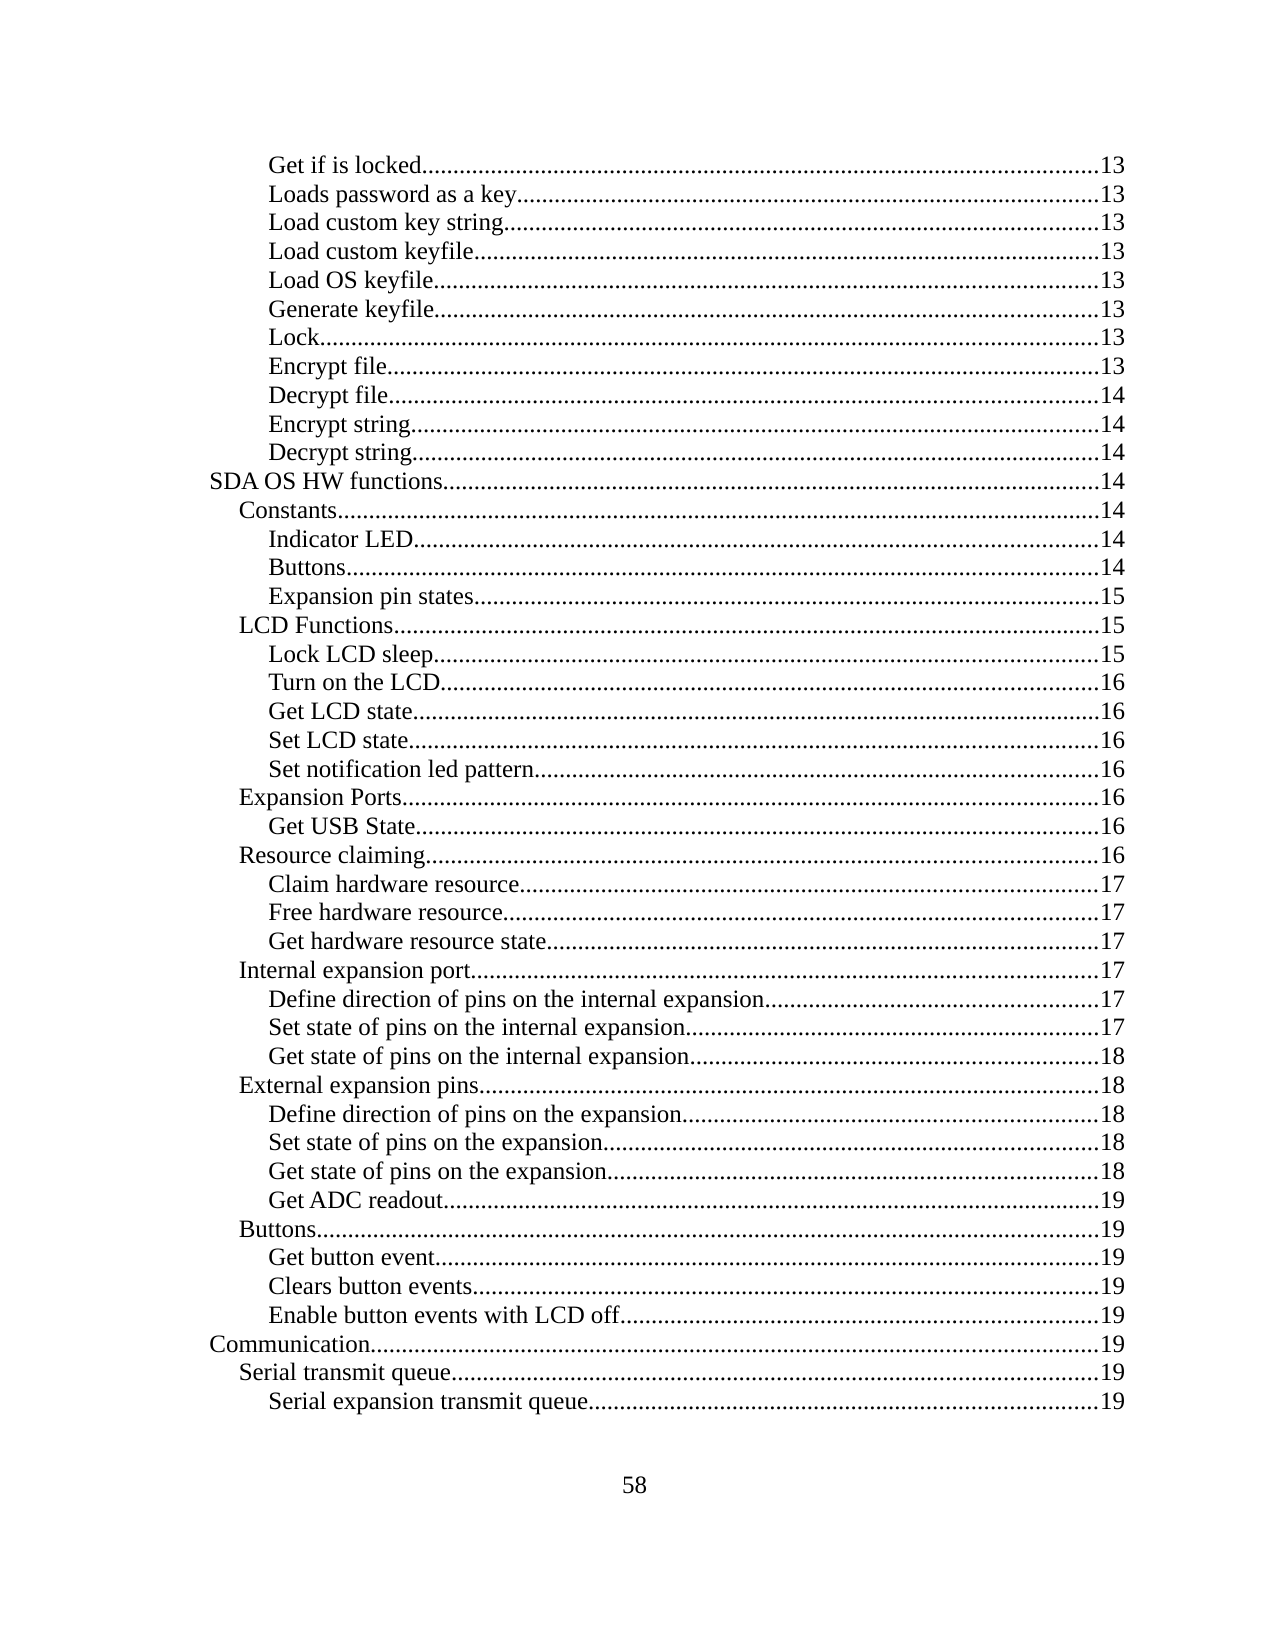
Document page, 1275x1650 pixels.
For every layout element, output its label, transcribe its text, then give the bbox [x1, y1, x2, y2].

text Get USB State 16 [268, 811, 1125, 840]
text Get LCD state 16 [268, 696, 1125, 725]
text Expansion Ports 16 [238, 782, 1125, 811]
text Free hardware resource 17 [268, 897, 1125, 926]
text Encrypt string 14 [268, 409, 1125, 437]
text Decrypt string 14 [268, 437, 1125, 466]
text Enable button events with LCD off 19 [268, 1300, 1125, 1329]
text Buttons 19 [238, 1214, 1125, 1242]
text Serial transmit queue 19 [238, 1357, 1125, 1386]
text Decrypt file 14 [268, 380, 1125, 409]
text Get state of pins on the expansion 18 [268, 1156, 1125, 1185]
text Define direction of pins on the expansion 18 [268, 1099, 1125, 1127]
text Communication 19 [209, 1329, 1125, 1357]
text Internal expansion port 17 [238, 955, 1125, 984]
text Set state of pins on the expansion 18 [268, 1127, 1125, 1156]
text Get hardware resource state 17 [268, 926, 1125, 955]
text Lock 13 [268, 322, 1125, 351]
text Resource claiming 16 [238, 840, 1125, 869]
text LCD Functions 15 [238, 610, 1125, 639]
text Expansion pin states 15 [268, 581, 1125, 610]
text Define direction of pins on the internal expansion 17 [268, 984, 1125, 1012]
text Lock LCD sleep 15 [268, 639, 1125, 667]
text Set LCD state 16 [268, 725, 1125, 754]
text External expansion pins 18 [238, 1070, 1125, 1099]
text Get ADC readout 19 [268, 1185, 1125, 1214]
text Encrypt file 13 [268, 351, 1125, 380]
text Clears button events 19 [268, 1271, 1125, 1300]
text Set state of pins on the internal expansion 17 [268, 1012, 1125, 1041]
text Turn on the LCD 16 [268, 667, 1125, 696]
text Load OS keyfile 13 [268, 265, 1125, 294]
text Generate keyfile 13 [268, 294, 1125, 322]
text Get state of pins on the internal expansion 18 [268, 1041, 1125, 1070]
text Load custom key string 13 [268, 207, 1125, 236]
text Buttons 14 [268, 552, 1125, 581]
text Get if is locked 13 [268, 150, 1125, 179]
text Load custom keyfile 13 [268, 236, 1125, 265]
text Indicator LED 14 [268, 524, 1125, 552]
text Loads password as a key 13 [268, 179, 1125, 207]
text Set notification led pattern 16 [268, 754, 1125, 782]
text Get button event 19 [268, 1242, 1125, 1271]
text Claim hardware resource 17 [268, 869, 1125, 897]
text SDA OS HW functions 14 [209, 466, 1125, 495]
text Serial expansion transmit queue 19 [268, 1386, 1125, 1415]
text Constants 14 [238, 495, 1125, 524]
